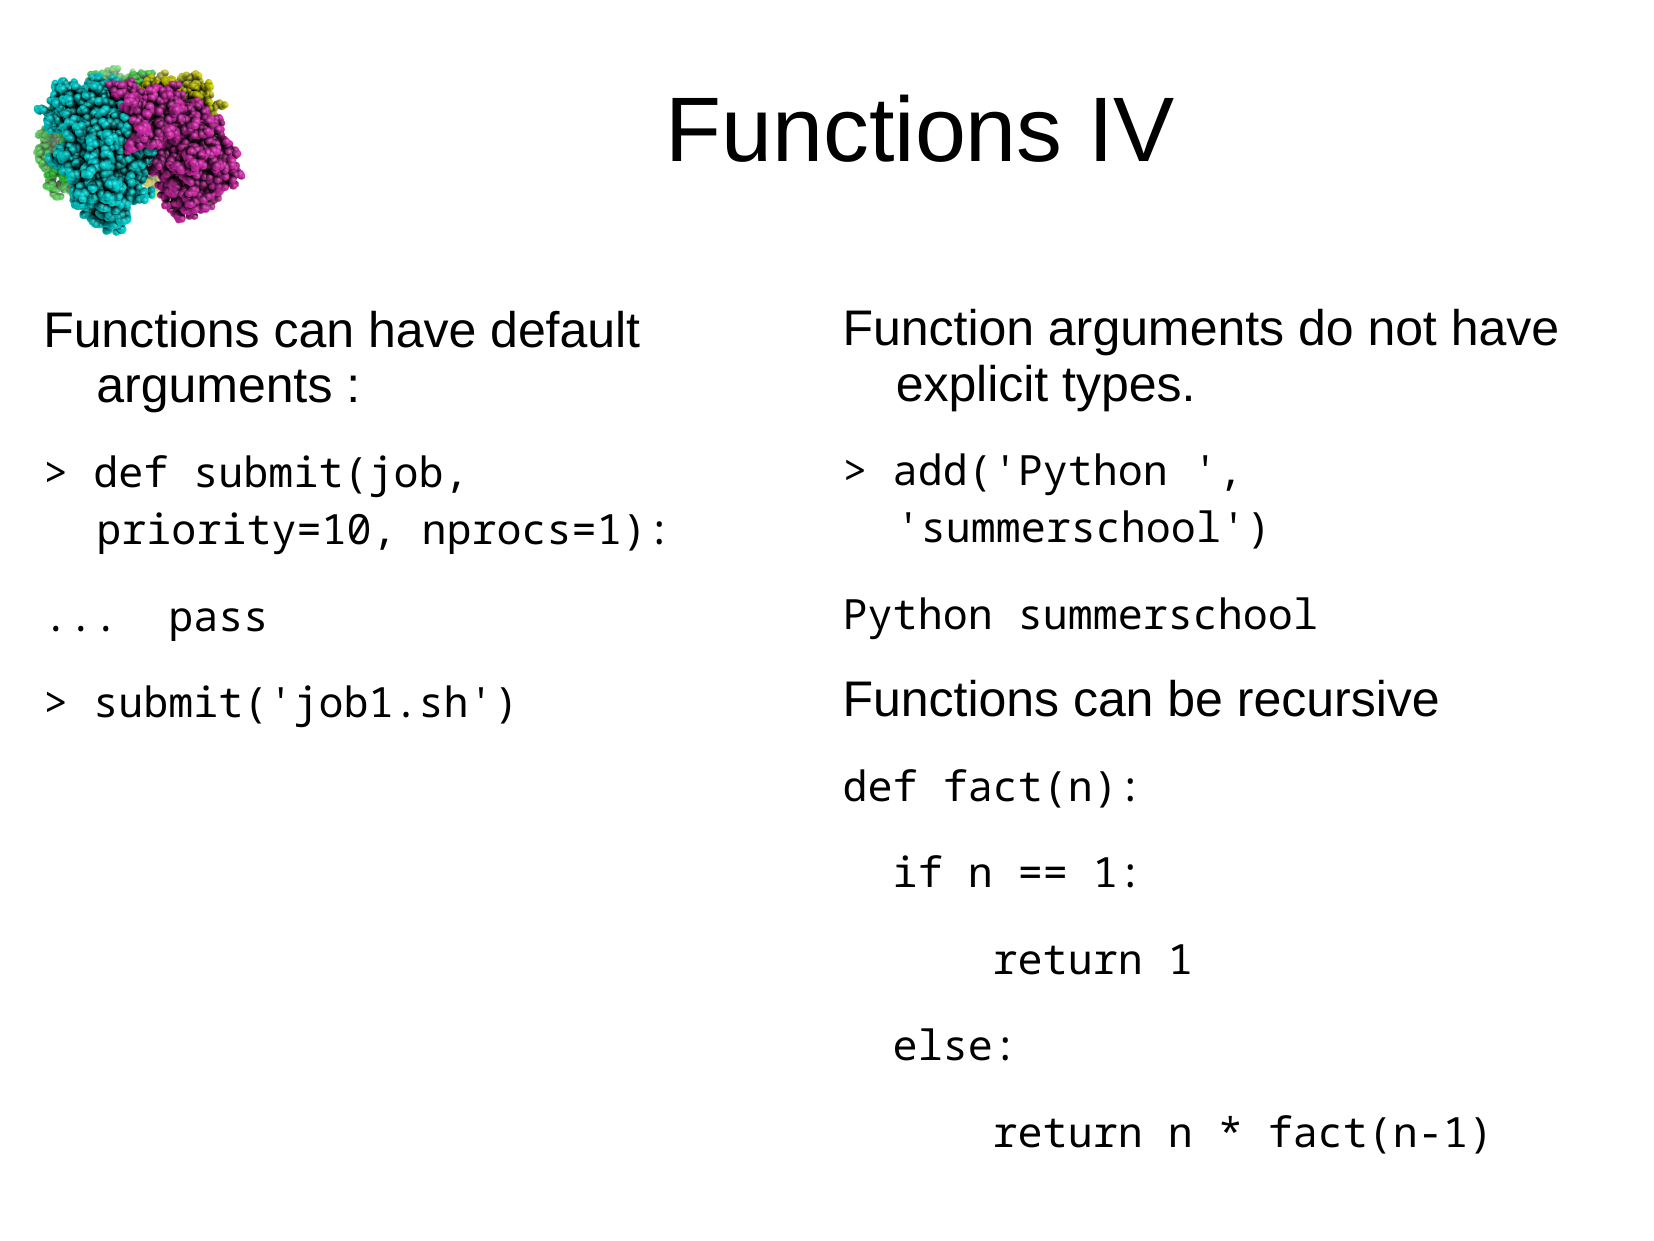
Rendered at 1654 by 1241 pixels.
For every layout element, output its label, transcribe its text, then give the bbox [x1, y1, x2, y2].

title Functions IV [270, 25, 1571, 233]
list Functions can have default arguments : > def submit(job, priority=10, nprocs=1): ... pass > submit('job1.sh') [25, 302, 788, 1106]
picture [27, 59, 253, 240]
list Function arguments do not have explicit types. > add('Python ', 'summerschool') Python summerschool Functions can be recursive def fact(n): if n == 1: return 1 else: return n * fact(n-1) [825, 300, 1613, 1185]
